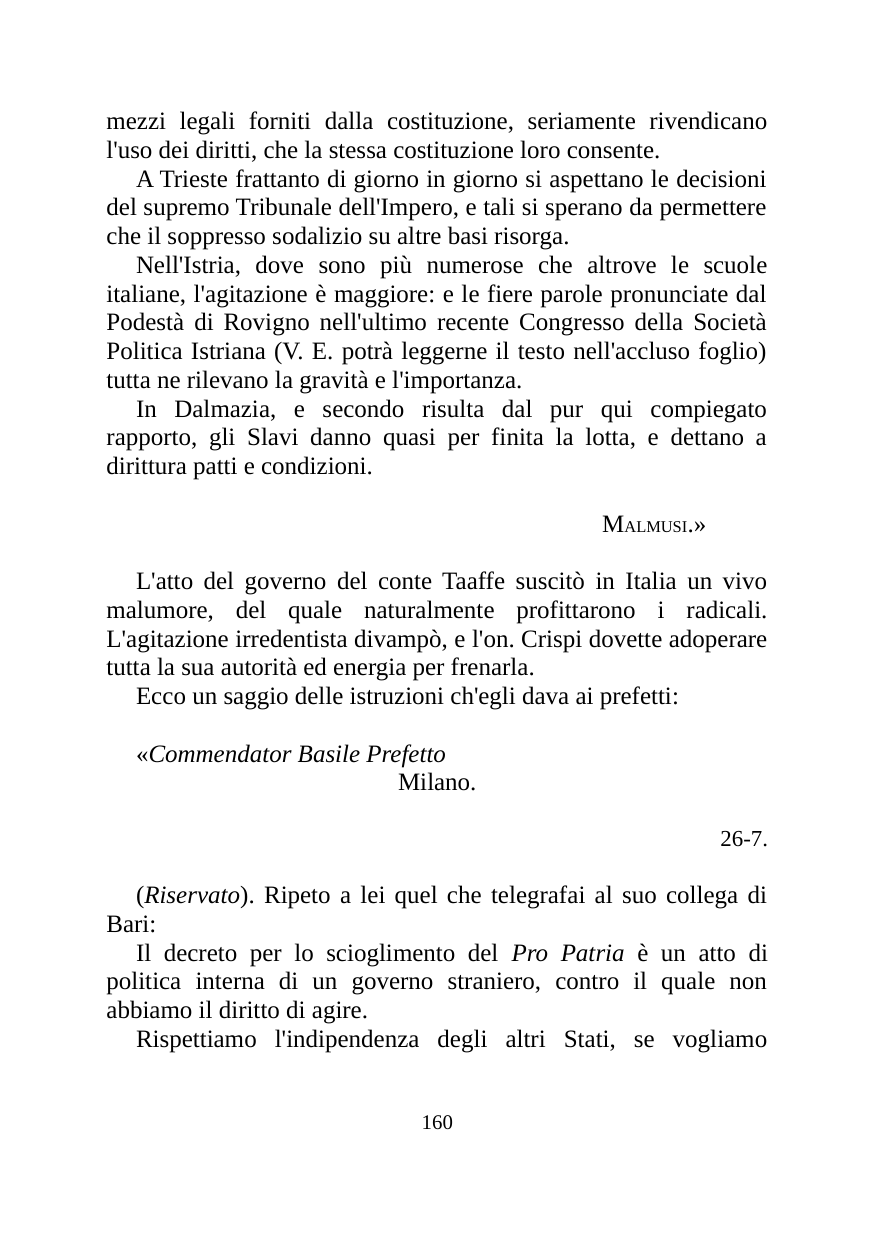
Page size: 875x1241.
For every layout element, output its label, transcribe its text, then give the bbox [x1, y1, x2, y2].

text Ecco un saggio delle istruzioni ch'egli dava ai prefetti: [106, 681, 768, 710]
text Milano. [106, 767, 768, 796]
text Malmusi.» [106, 509, 706, 537]
text L'atto del governo del conte Taaffe suscitò in Italia un vivo malumore, del quale naturalmente profittarono i radicali. L'agitazione irredentista divampò, e l'on. Crispi dovette adoperare tutta la sua autorità ed energia per frenarla. [106, 566, 768, 681]
text Il decreto per lo scioglimento del Pro Patria è un atto di politica interna di un governo straniero, contro il quale non abbiamo il diritto di agire. [106, 938, 768, 1024]
text Nell'Istria, dove sono più numerose che altrove le scuole italiane, l'agitazione è maggiore: e le fiere parole pronunciate dal Podestà di Rovigno nell'ultimo recente Congresso della Società Politica Istriana (V. E. potrà leggerne il testo nell'accluso foglio) tutta ne rilevano la gravità e l'importanza. [106, 250, 768, 394]
text (Riservato). Ripeto a lei quel che telegrafai al suo collega di Bari: [106, 880, 768, 938]
text In Dalmazia, e secondo risulta dal pur qui compiegato rapporto, gli Slavi danno quasi per finita la lotta, e dettano a dirittura patti e condizioni. [106, 394, 768, 480]
text mezzi legali forniti dalla costituzione, seriamente rivendicano l'uso dei diritti, che la stessa costituzione loro consente. [106, 106, 768, 164]
text 26-7. [106, 825, 768, 851]
text A Trieste frattanto di giorno in giorno si aspettano le decisioni del supremo Tribunale dell'Impero, e tali si sperano da permettere che il soppresso sodalizio su altre basi risorga. [106, 164, 768, 250]
text Rispettiamo l'indipendenza degli altri Stati, se vogliamo [106, 1024, 768, 1053]
text «Commendator Basile Prefetto [106, 739, 768, 767]
